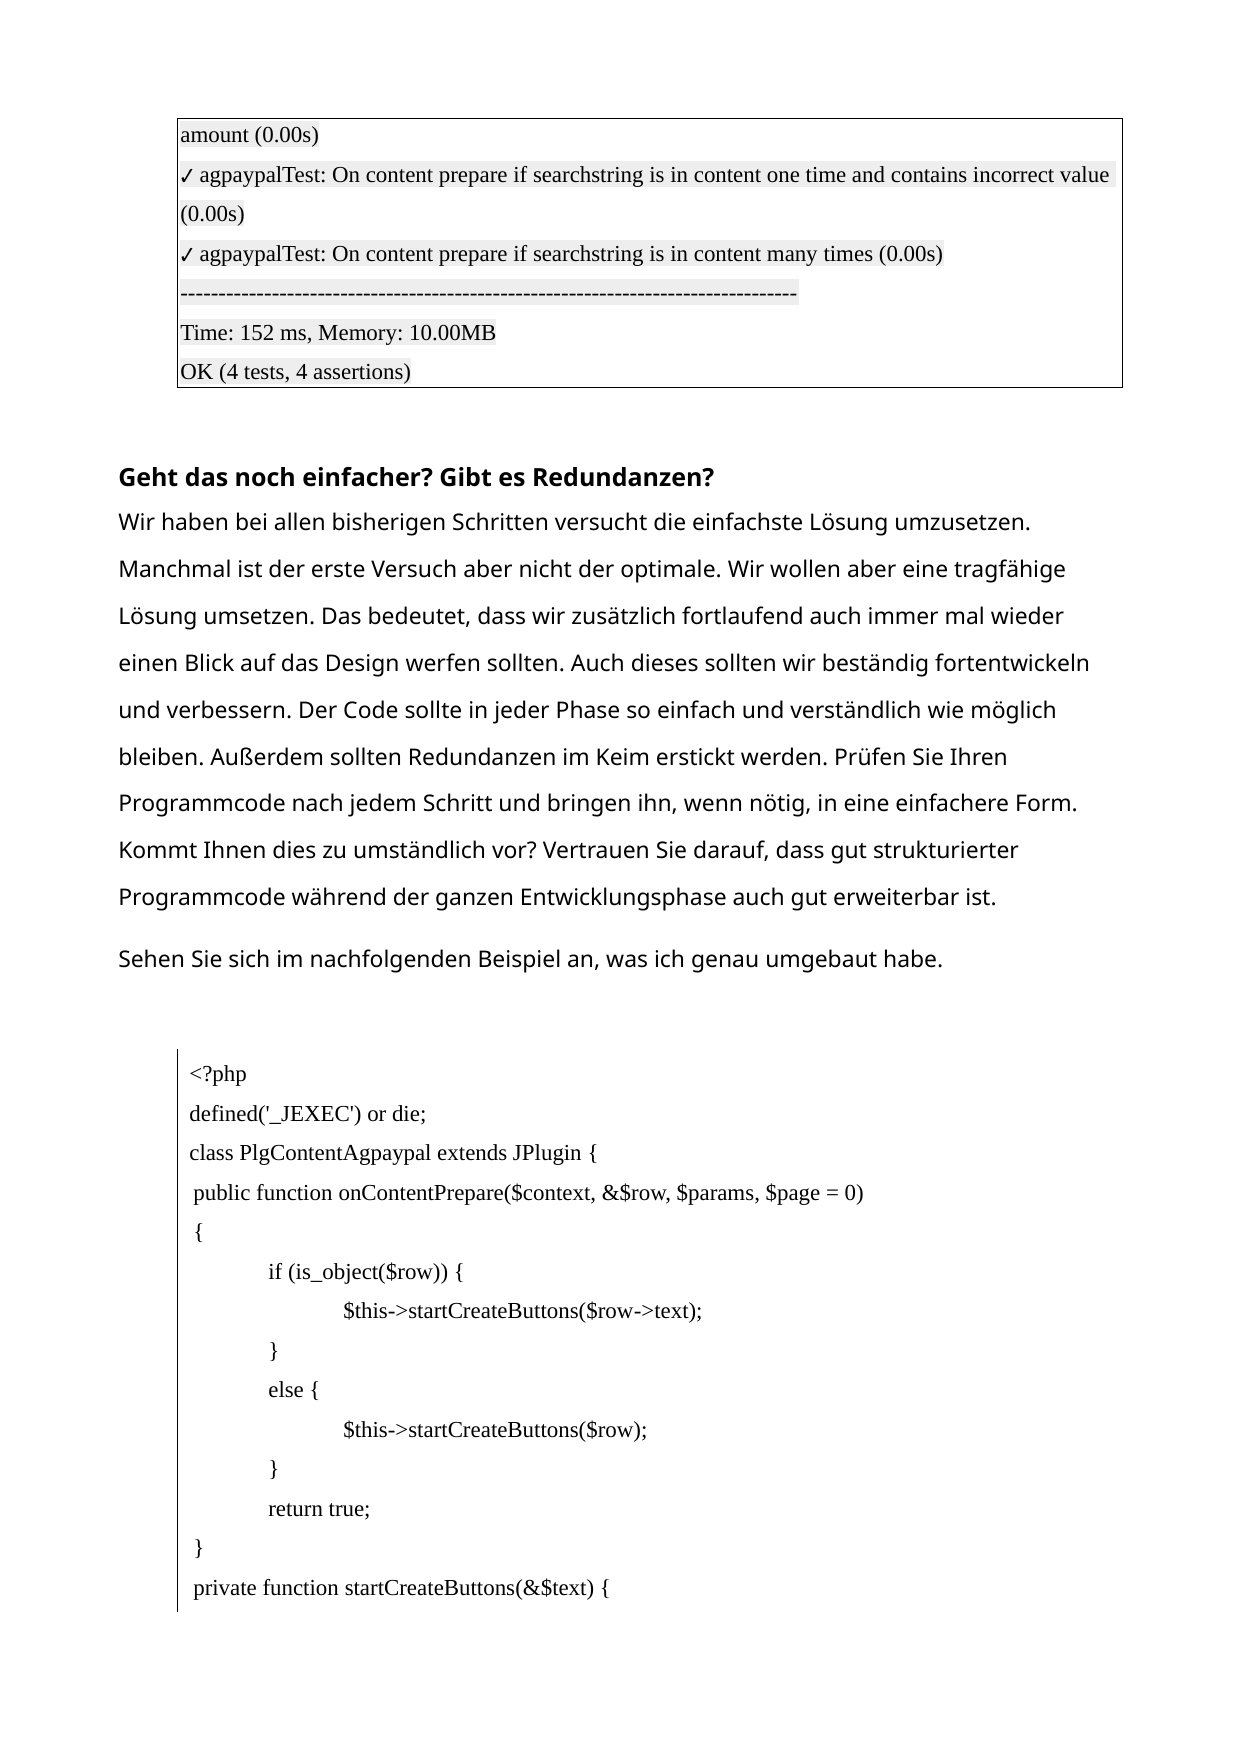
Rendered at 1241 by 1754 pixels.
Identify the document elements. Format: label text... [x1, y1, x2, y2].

text <?php defined('_JEXEC') or die; class PlgContentAgpaypal extends JPlugin { public function onContentPrepare($context, &$row, $params, $page = 0) { if (is_object($row)) { $this->startCreateButtons($row->text); } else { $this->startCreateButtons($row); } return true; } private function startCreateButtons(&$text) { [177, 1048, 1122, 1612]
text Wir haben bei allen bisherigen Schritten versucht die einfachste Lösung umzusetzen. Manchmal ist der erste Versuch aber nicht der optimale. Wir wollen aber eine tragfähige Lösung umsetzen. Das bedeutet, dass wir zusätzlich fortlaufend auch immer mal wieder einen Blick auf das Design werfen sollten. Auch dieses sollten wir beständig fortentwickeln und verbessern. Der Code sollte in jeder Phase so einfach und verständlich wie möglich bleiben. Außerdem sollten Redundanzen im Keim erstickt werden. Prüfen Sie Ihren Programmcode nach jedem Schritt und bringen ihn, wenn nötig, in eine einfachere Form. Kommt Ihnen dies zu umständlich vor? Vertrauen Sie darauf, dass gut strukturierter Programmcode während der ganzen Entwicklungsphase auch gut erweiterbar ist. [118, 506, 1122, 912]
text amount (0.00s) ✔ agpaypalTest: On content prepare if searchstring is in content one time and contains incorrect value (0.00s) ✔ agpaypalTest: On content prepare if searchstring is in content many times (0.00s) --------------------------------------------------------------------------------- Time: 152 ms, Memory: 10.00MB OK (4 tests, 4 assertions) [178, 119, 1122, 387]
subtitle Geht das noch einfacher? Gibt es Redundanzen? [118, 459, 1122, 494]
text Sehen Sie sich im nachfolgenden Beispiel an, was ich genau umgebaut habe. [118, 943, 1122, 974]
